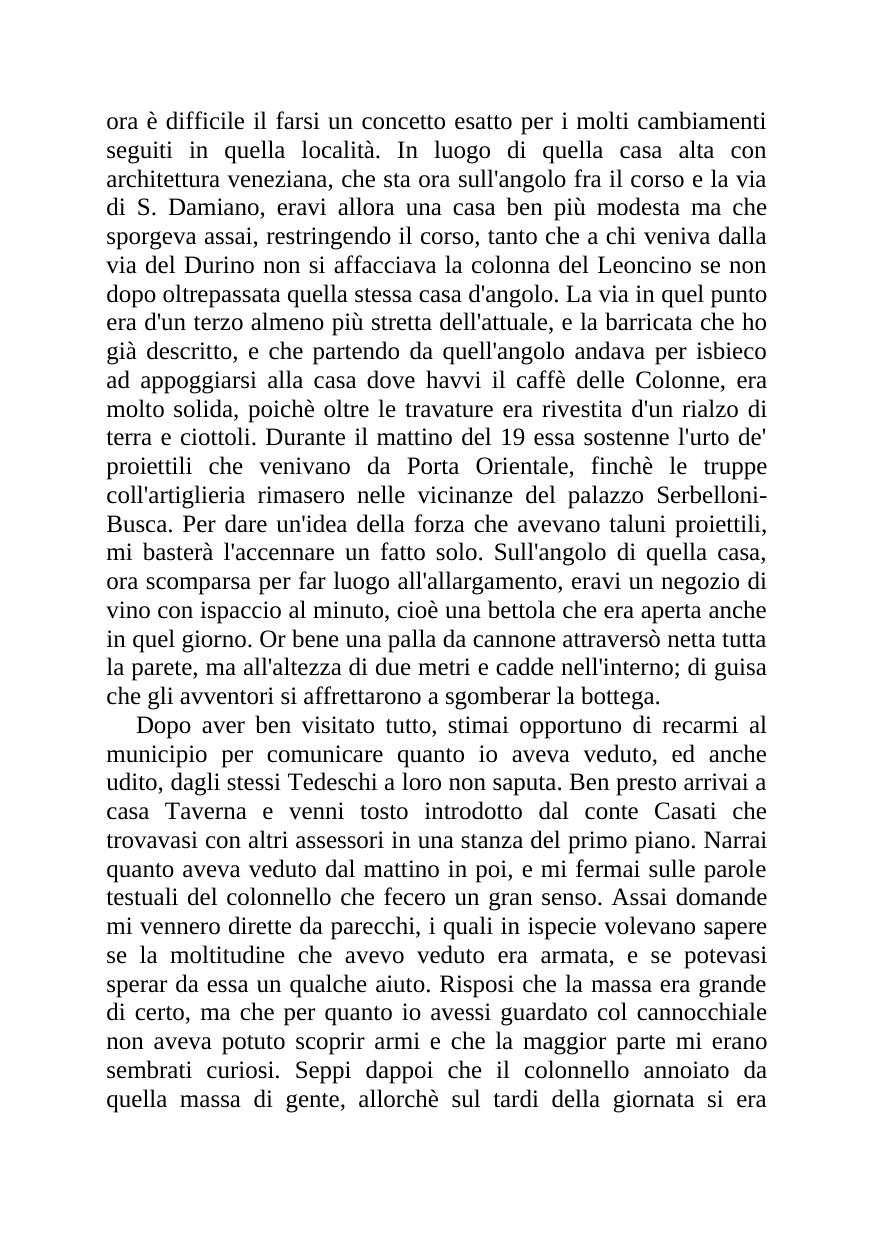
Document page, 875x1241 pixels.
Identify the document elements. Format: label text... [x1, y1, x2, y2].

text ora è difficile il farsi un concetto esatto per i molti cambiamenti seguiti in quella località. In luogo di quella casa alta con architettura veneziana, che sta ora sull'angolo fra il corso e la via di S. Damiano, eravi allora una casa ben più modesta ma che sporgeva assai, restringendo il corso, tanto che a chi veniva dalla via del Durino non si affacciava la colonna del Leoncino se non dopo oltrepassata quella stessa casa d'angolo. La via in quel punto era d'un terzo almeno più stretta dell'attuale, e la barricata che ho già descritto, e che partendo da quell'angolo andava per isbieco ad appoggiarsi alla casa dove havvi il caffè delle Colonne, era molto solida, poichè oltre le travature era rivestita d'un rialzo di terra e ciottoli. Durante il mattino del 19 essa sostenne l'urto de' proiettili che venivano da Porta Orientale, finchè le truppe coll'artiglieria rimasero nelle vicinanze del palazzo Serbelloni-Busca. Per dare un'idea della forza che avevano taluni proiettili, mi basterà l'accennare un fatto solo. Sull'angolo di quella casa, ora scomparsa per far luogo all'allargamento, eravi un negozio di vino con ispaccio al minuto, cioè una bettola che era aperta anche in quel giorno. Or bene una palla da cannone attraversò netta tutta la parete, ma all'altezza di due metri e cadde nell'interno; di guisa che gli avventori si affrettarono a sgomberar la bottega. [106, 106, 768, 710]
text Dopo aver ben visitato tutto, stimai opportuno di recarmi al municipio per comunicare quanto io aveva veduto, ed anche udito, dagli stessi Tedeschi a loro non saputa. Ben presto arrivai a casa Taverna e venni tosto introdotto dal conte Casati che trovavasi con altri assessori in una stanza del primo piano. Narrai quanto aveva veduto dal mattino in poi, e mi fermai sulle parole testuali del colonnello che fecero un gran senso. Assai domande mi vennero dirette da parecchi, i quali in ispecie volevano sapere se la moltitudine che avevo veduto era armata, e se potevasi sperar da essa un qualche aiuto. Risposi che la massa era grande di certo, ma che per quanto io avessi guardato col cannocchiale non aveva potuto scoprir armi e che la maggior parte mi erano sembrati curiosi. Seppi dappoi che il colonnello annoiato da quella massa di gente, allorchè sul tardi della giornata si era [106, 710, 768, 1112]
